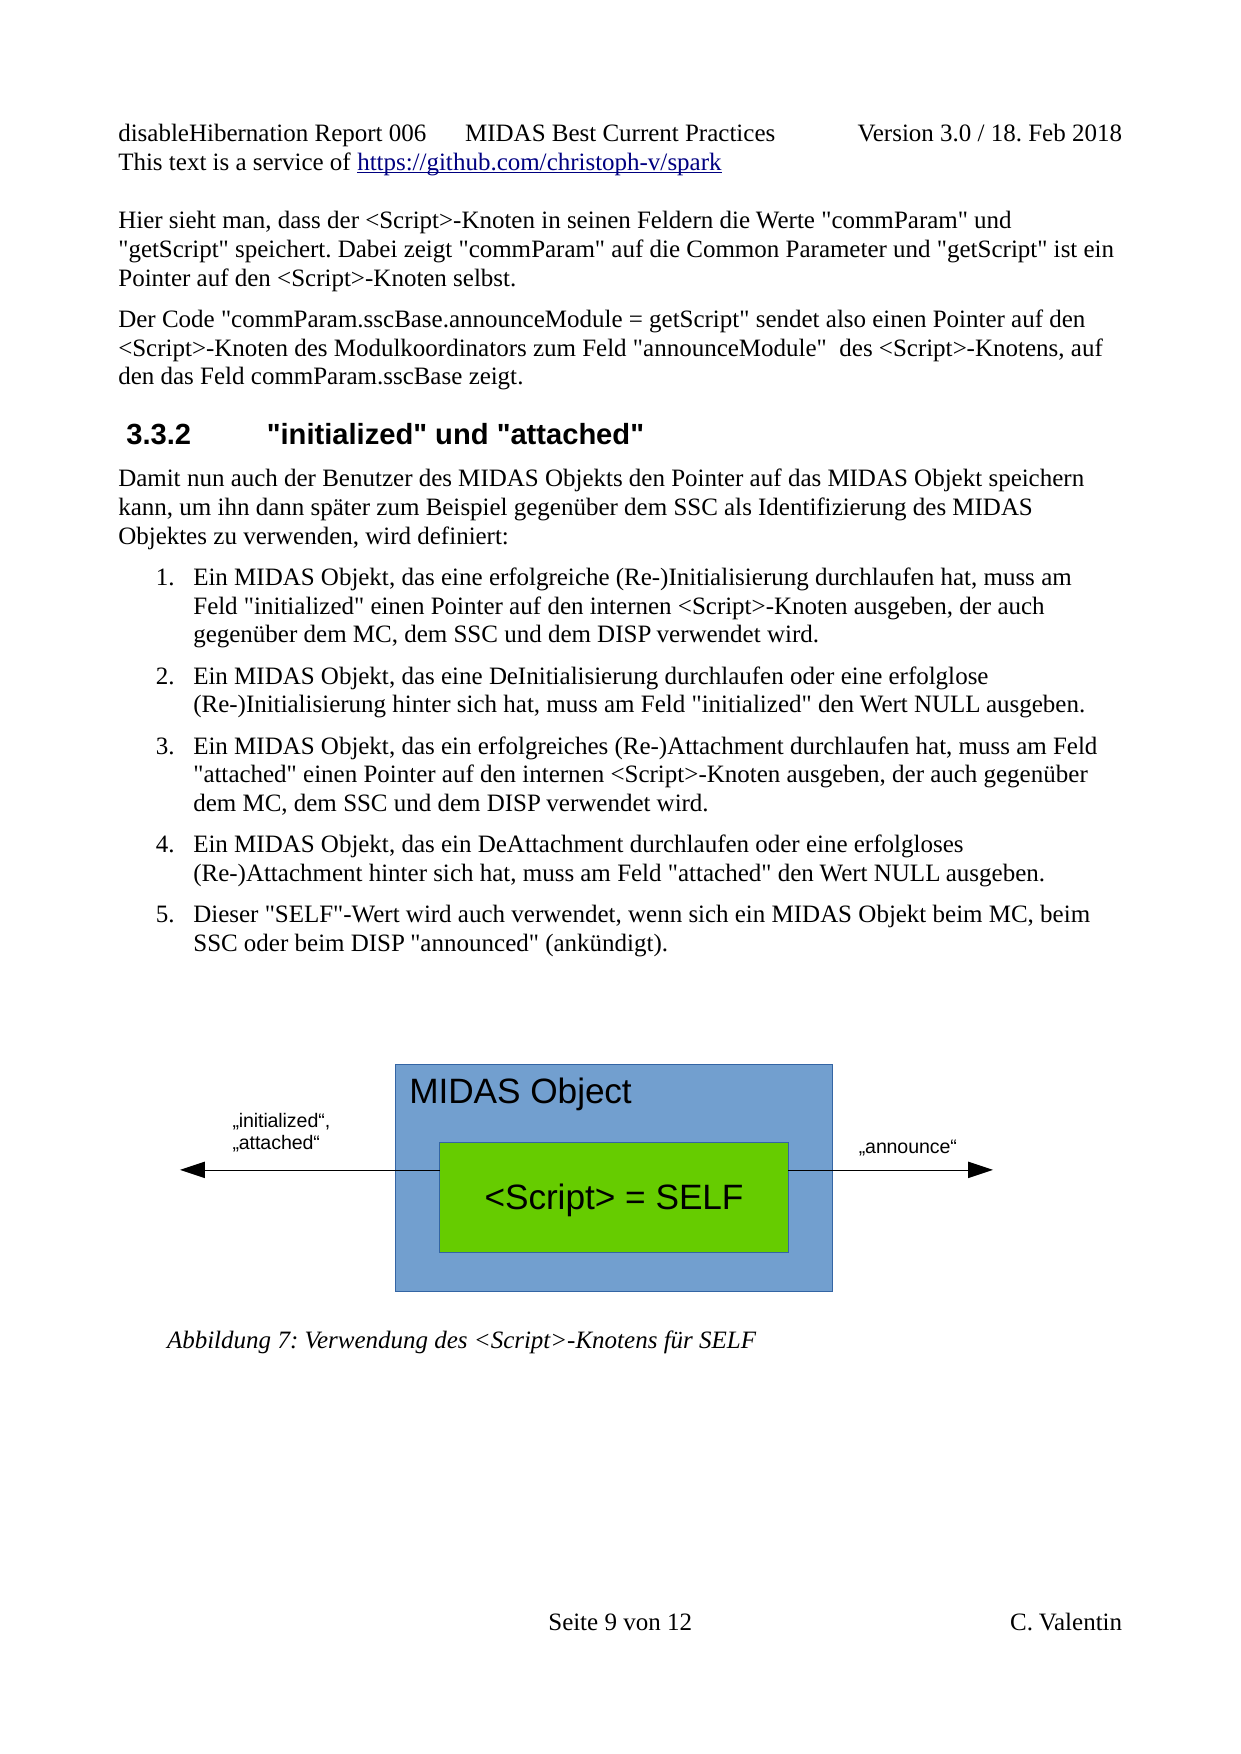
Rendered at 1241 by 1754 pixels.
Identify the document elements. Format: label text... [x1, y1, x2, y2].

subtitle "initialized" und "attached" [118, 417, 1122, 451]
text Abbildung 7: Verwendung des <Script>-Knotens für SELF [167, 1307, 1000, 1354]
text Der Code "commParam.sscBase.announceModule = getScript" sendet also einen Pointer auf den <Script>-Knoten des Modulkoordinators zum Feld "announceModule" des <Script>-Knotens, auf den das Feld commParam.sscBase zeigt. [118, 304, 1122, 390]
list Ein MIDAS Objekt, das eine erfolgreiche (Re-)Initialisierung durchlaufen hat, muss am Feld "initialized" einen Pointer auf den internen <Script>-Knoten ausgeben, der auch gegenüber dem MC, dem SSC und dem DISP verwendet wird. [156, 562, 1122, 648]
list Dieser "SELF"-Wert wird auch verwendet, wenn sich ein MIDAS Objekt beim MC, beim SSC oder beim DISP "announced" (ankündigt). [156, 899, 1122, 957]
text Hier sieht man, dass der <Script>-Knoten in seinen Feldern die Werte "commParam" und "getScript" speichert. Dabei zeigt "commParam" auf die Common Parameter und "getScript" ist ein Pointer auf den <Script>-Knoten selbst. [118, 205, 1122, 291]
list Ein MIDAS Objekt, das ein DeAttachment durchlaufen oder eine erfolgloses (Re-)Attachment hinter sich hat, muss am Feld "attached" den Wert NULL ausgeben. [156, 829, 1122, 887]
list Ein MIDAS Objekt, das ein erfolgreiches (Re-)Attachment durchlaufen hat, muss am Feld "attached" einen Pointer auf den internen <Script>-Knoten ausgeben, der auch gegenüber dem MC, dem SSC und dem DISP verwendet wird. [156, 731, 1122, 817]
list Ein MIDAS Objekt, das eine DeInitialisierung durchlaufen oder eine erfolglose (Re-)Initialisierung hinter sich hat, muss am Feld "initialized" den Wert NULL ausgeben. [156, 661, 1122, 718]
text Damit nun auch der Benutzer des MIDAS Objekts den Pointer auf das MIDAS Objekt speichern kann, um ihn dann später zum Beispiel gegenüber dem SSC als Identifizierung des MIDAS Objektes zu verwenden, wird definiert: [118, 463, 1122, 549]
